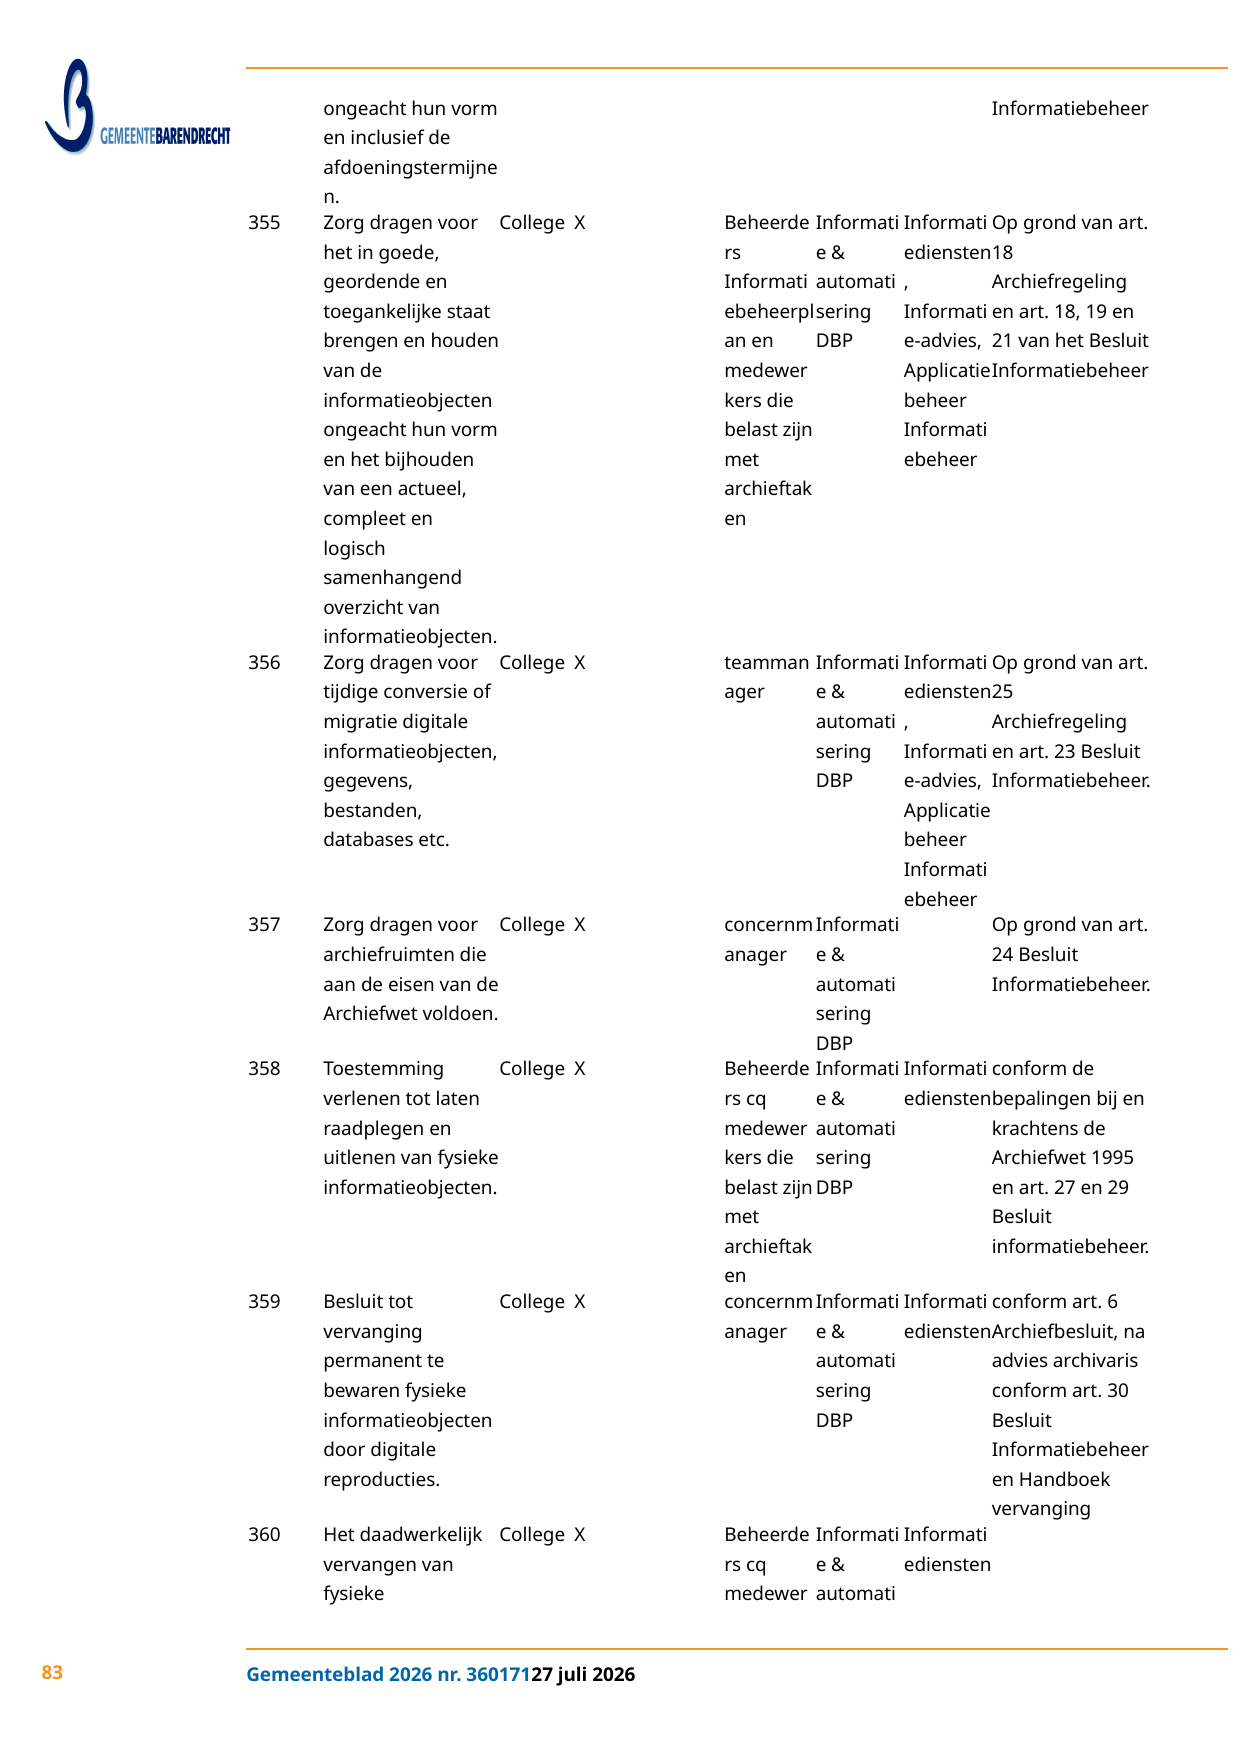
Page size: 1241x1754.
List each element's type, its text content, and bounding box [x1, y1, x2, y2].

table_cell Informatiediensten, Informatie-advies, Applicatiebeheer Informatiebeheer [904, 209, 992, 649]
table_cell 360 [248, 1521, 323, 1606]
table_cell College [499, 1521, 574, 1606]
table_cell X [574, 1056, 649, 1288]
table_cell Informatiebeheer [992, 95, 1152, 209]
table_cell [992, 1521, 1152, 1606]
table_cell [724, 95, 816, 209]
table_cell [248, 95, 323, 209]
table_cell Op grond van art. 18 Archiefregeling en art. 18, 19 en 21 van het Besluit Informatiebeheer [992, 209, 1152, 649]
table_cell Toestemming verlenen tot laten raadplegen en uitlenen van fysieke informatieobjecten. [323, 1056, 499, 1288]
table_cell Informatie & automatisering DBP [816, 1056, 904, 1288]
table_cell 355 [248, 209, 323, 649]
table_cell ongeacht hun vorm en inclusief de afdoeningstermijnen. [323, 95, 499, 209]
table_cell Beheerders cq medewerkers die belast zijn met archieftaken [724, 1056, 816, 1288]
table_cell College [499, 912, 574, 1056]
table_cell Informatie & automatisering DBP [816, 912, 904, 1056]
table_cell College [499, 1056, 574, 1288]
table_cell 356 [248, 649, 323, 912]
table_cell [649, 912, 724, 1056]
table_cell concernmanager [724, 1289, 816, 1521]
table_cell [649, 1289, 724, 1521]
table_cell [649, 1521, 724, 1606]
table_cell Informatiediensten [904, 1289, 992, 1521]
table_cell X [574, 1289, 649, 1521]
table_cell Informatie & automatisering DBP [816, 209, 904, 649]
table_cell 357 [248, 912, 323, 1056]
table_cell [649, 209, 724, 649]
table_cell College [499, 649, 574, 912]
table_cell concernmanager [724, 912, 816, 1056]
table_cell Op grond van art. 24 Besluit Informatiebeheer. [992, 912, 1152, 1056]
table_cell College [499, 209, 574, 649]
table_cell conform art. 6 Archiefbesluit, na advies archivaris conform art. 30 Besluit Informatiebeheer en Handboek vervanging [992, 1289, 1152, 1521]
table_cell 358 [248, 1056, 323, 1288]
table_cell Op grond van art. 25 Archiefregeling en art. 23 Besluit Informatiebeheer. [992, 649, 1152, 912]
table_cell X [574, 649, 649, 912]
table_cell College [499, 1289, 574, 1521]
table_cell Informatie & automatisering DBP [816, 649, 904, 912]
table_cell Informatiediensten [904, 1521, 992, 1606]
table_cell Beheerders Informatiebeheerplan en medewerkers die belast zijn met archieftaken [724, 209, 816, 649]
table_cell Beheerders cq medewer [724, 1521, 816, 1606]
table_cell conform de bepalingen bij en krachtens de Archiefwet 1995 en art. 27 en 29 Besluit informatiebeheer. [992, 1056, 1152, 1288]
table_cell [904, 912, 992, 1056]
table_cell [649, 95, 724, 209]
table_cell X [574, 912, 649, 1056]
table_cell Informatie & automatisering DBP [816, 1289, 904, 1521]
table_cell 359 [248, 1289, 323, 1521]
table_cell [574, 95, 649, 209]
picture [41, 47, 231, 172]
table_cell teammanager [724, 649, 816, 912]
table_cell Informatiediensten [904, 1056, 992, 1288]
table_cell Het daadwerkelijk vervangen van fysieke [323, 1521, 499, 1606]
table_cell [816, 95, 904, 209]
table_cell Zorg dragen voor archiefruimten die aan de eisen van de Archiefwet voldoen. [323, 912, 499, 1056]
table_cell X [574, 1521, 649, 1606]
table_cell [904, 95, 992, 209]
table_cell [499, 95, 574, 209]
table_cell X [574, 209, 649, 649]
table_cell Informatiediensten, Informatie-advies, Applicatiebeheer Informatiebeheer [904, 649, 992, 912]
table_cell Informatie & automati [816, 1521, 904, 1606]
table_cell Zorg dragen voor tijdige conversie of migratie digitale informatieobjecten, gegevens, bestanden, databases etc. [323, 649, 499, 912]
table_cell [649, 1056, 724, 1288]
table_cell Zorg dragen voor het in goede, geordende en toegankelijke staat brengen en houden van de informatieobjecten ongeacht hun vorm en het bijhouden van een actueel, compleet en logisch samenhangend overzicht van informatieobjecten. [323, 209, 499, 649]
table_cell Besluit tot vervanging permanent te bewaren fysieke informatieobjecten door digitale reproducties. [323, 1289, 499, 1521]
table_cell [649, 649, 724, 912]
